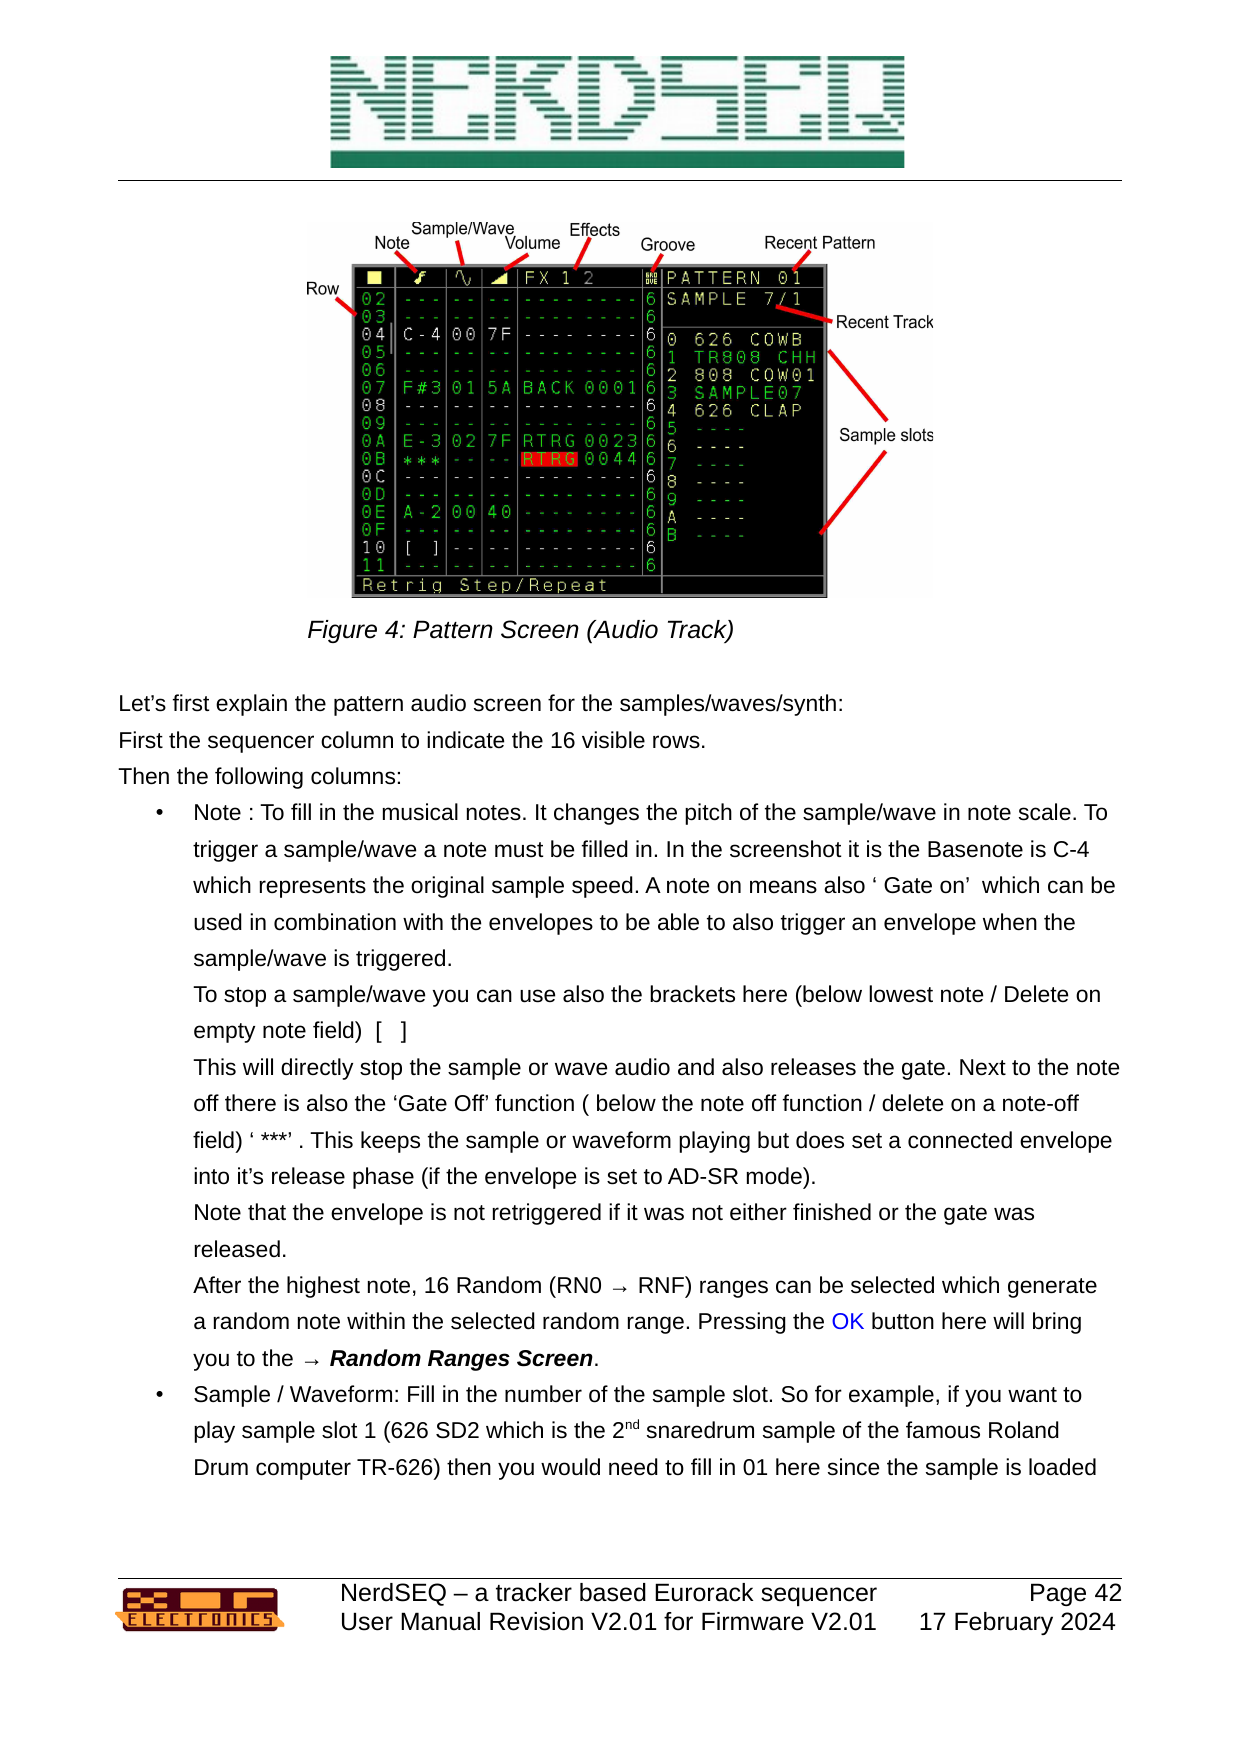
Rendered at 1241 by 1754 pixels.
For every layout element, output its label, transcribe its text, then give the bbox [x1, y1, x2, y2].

list Sample / Waveform: Fill in the number of the sample slot. So for example, if you want to play sample slot 1 (626 SD2 which is the 2nd snaredrum sample of the famous Roland Drum computer TR-626) then you would need to fill in 01 here since the sample is loaded [156, 1381, 1122, 1480]
list This will directly stop the sample or wave audio and also releases the gate. Next to the note off there is also the ‘Gate Off’ function ( below the note off function / delete on a note-off field) ‘ ***’ . This keeps the sample or waveform playing but does set a connected envelope into it’s release phase (if the envelope is set to AD-SR mode). [156, 1054, 1122, 1189]
picture [330, 56, 905, 168]
text Figure 4: Pattern Screen (Audio Track) [307, 598, 933, 644]
text Then the following columns: [118, 763, 1122, 789]
text After the highest note, 16 Random (RN0 → RNF) ranges can be selected which generate a random note within the selected random range. Pressing the OK button here will bring you to the → Random Ranges Screen. [118, 1272, 1122, 1371]
text Let’s first explain the pattern audio screen for the samples/waves/synth: [118, 690, 1122, 717]
list Note : To fill in the musical notes. It changes the pitch of the sample/wave in note scale. To trigger a sample/wave a note must be filled in. In the screenshot it is the Basenote is C-4 which represents the original sample speed. A note on means also ‘ Gate on’ which can be used in combination with the envelopes to be able to also trigger an envelope when the sample/wave is triggered. To stop a sample/wave you can use also the brackets here (below lowest note / Delete on empty note field) [ ] [156, 799, 1122, 1044]
picture [115, 1584, 285, 1634]
picture [307, 222, 934, 598]
text Note that the envelope is not retriggered if it was not either finished or the gate was released. [118, 1199, 1122, 1262]
text First the sequencer column to indicate the 16 visible rows. [118, 727, 1122, 753]
